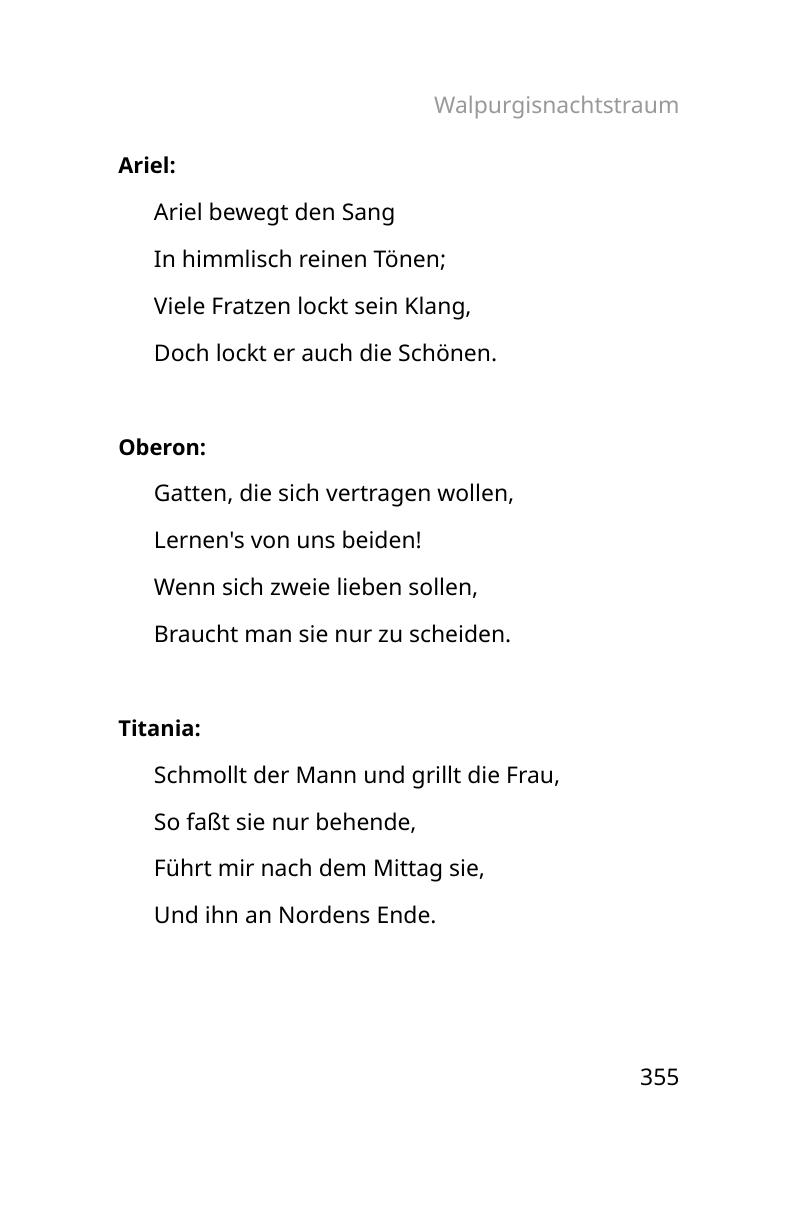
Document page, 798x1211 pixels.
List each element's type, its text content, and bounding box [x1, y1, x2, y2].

text Oberon: Gatten, die sich vertragen wollen, Lernen's von uns beiden! Wenn sich zweie lieben sollen, Braucht man sie nur zu scheiden. [118, 401, 679, 649]
text Ariel: Ariel bewegt den Sang In himmlisch reinen Tönen; Viele Fratzen lockt sein Klang, Doch lockt er auch die Schönen. [118, 149, 679, 368]
text Titania: Schmollt der Mann und grillt die Frau, So faßt sie nur behende, Führt mir nach dem Mittag sie, Und ihn an Nordens Ende. [118, 683, 679, 931]
